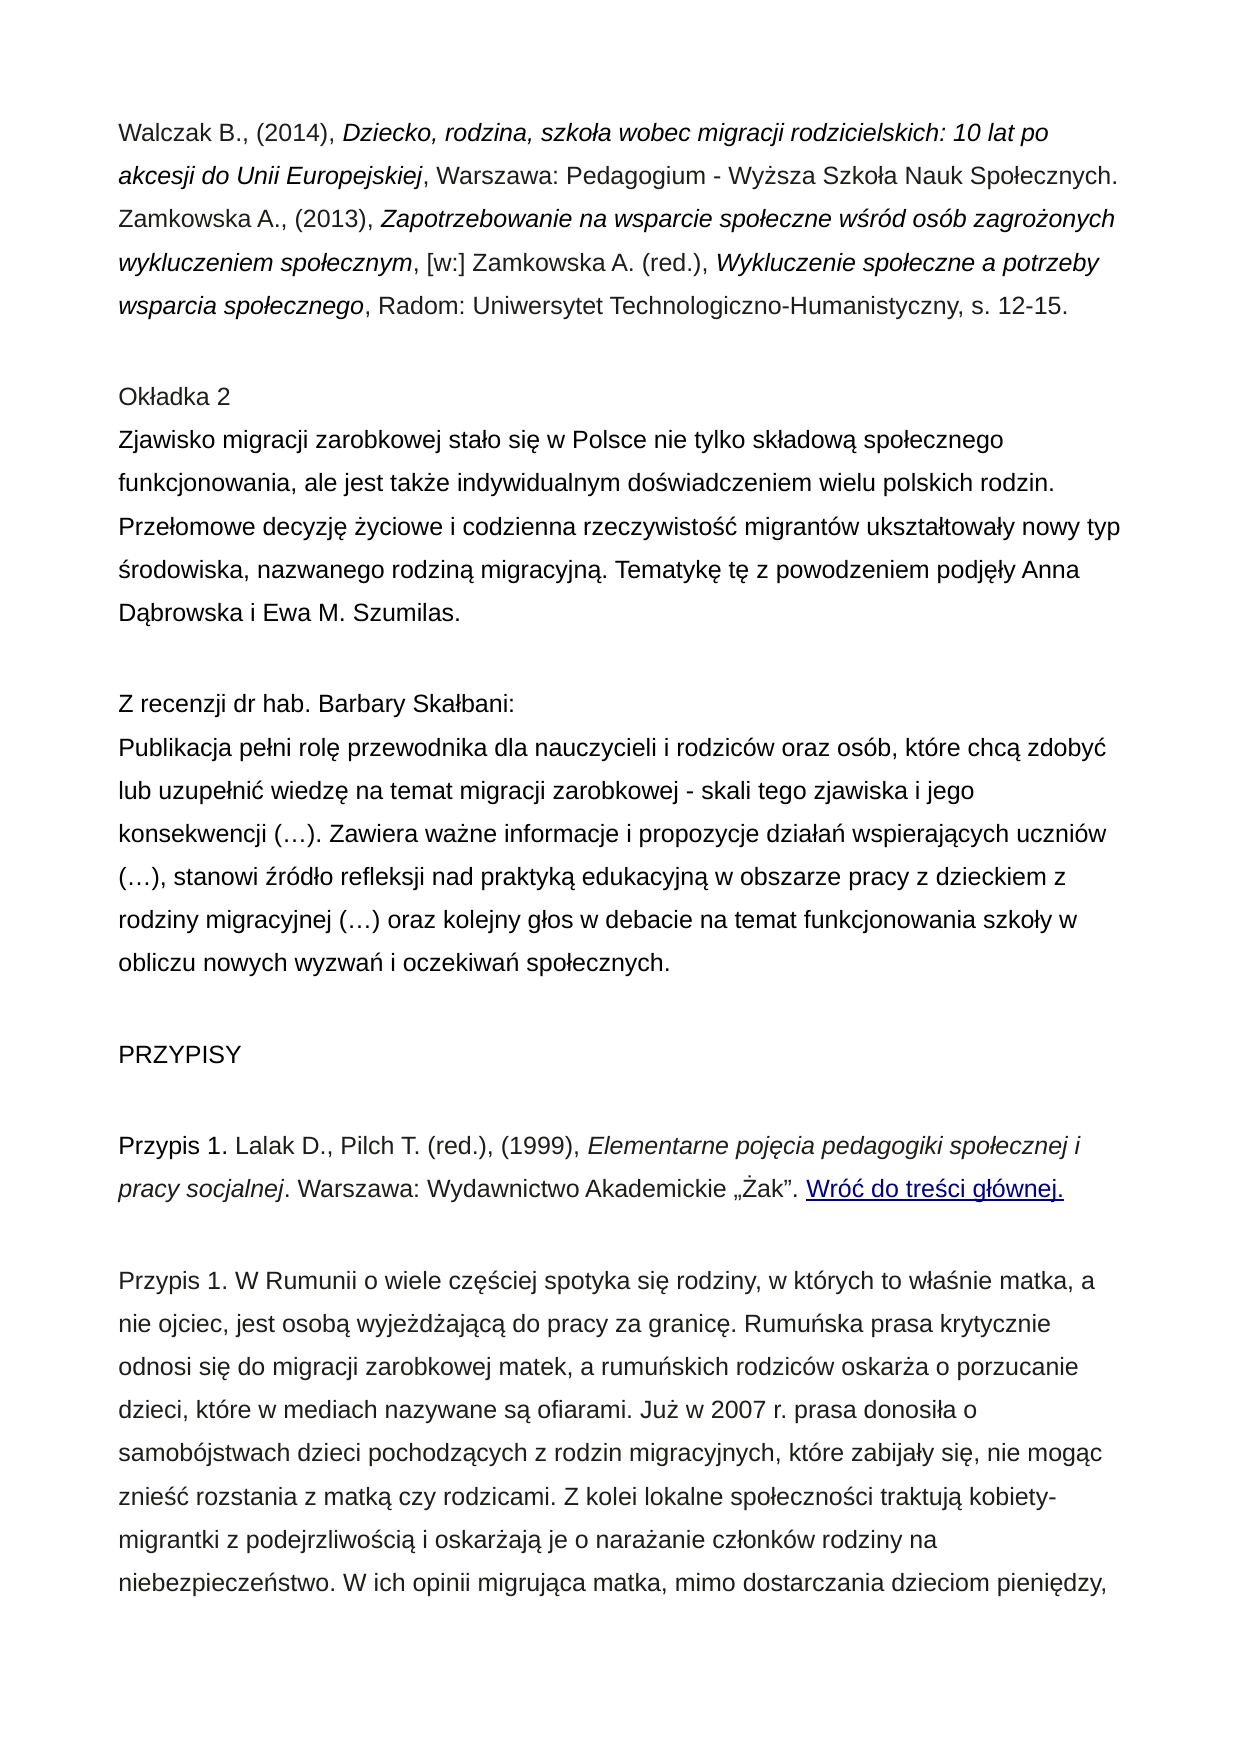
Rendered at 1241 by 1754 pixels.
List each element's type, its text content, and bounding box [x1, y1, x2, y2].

text Przypis 1. Lalak D., Pilch T. (red.), (1999), Elementarne pojęcia pedagogiki społecznej i pracy socjalnej. Warszawa: Wydawnictwo Akademickie „Żak”. Wróć do treści głównej. [118, 1131, 1122, 1203]
text Przypis 1. W Rumunii o wiele częściej spotyka się rodziny, w których to właśnie matka, a nie ojciec, jest osobą wyjeżdżającą do pracy za granicę. Rumuńska prasa krytycznie odnosi się do migracji zarobkowej matek, a rumuńskich rodziców oskarża o porzucanie dzieci, które w mediach nazywane są ofiarami. Już w 2007 r. prasa donosiła o samobójstwach dzieci pochodzących z rodzin migracyjnych, które zabijały się, nie mogąc znieść rozstania z matką czy rodzicami. Z kolei lokalne społeczności traktują kobiety-migrantki z podejrzliwością i oskarżają je o narażanie członków rodziny na niebezpieczeństwo. W ich opinii migrująca matka, mimo dostarczania dzieciom pieniędzy, [118, 1266, 1122, 1597]
text Walczak B., (2014), Dziecko, rodzina, szkoła wobec migracji rodzicielskich: 10 lat po akcesji do Unii Europejskiej, Warszawa: Pedagogium - Wyższa Szkoła Nauk Społecznych. [118, 118, 1122, 190]
text Publikacja pełni rolę przewodnika dla nauczycieli i rodziców oraz osób, które chcą zdobyć lub uzupełnić wiedzę na temat migracji zarobkowej - skali tego zjawiska i jego konsekwencji (…). Zawiera ważne informacje i propozycje działań wspierających uczniów (…), stanowi źródło refleksji nad praktyką edukacyjną w obszarze pracy z dzieckiem z rodziny migracyjnej (…) oraz kolejny głos w debacie na temat funkcjonowania szkoły w obliczu nowych wyzwań i oczekiwań społecznych. [118, 732, 1122, 977]
text Okładka 2 [118, 382, 1122, 411]
text Z recenzji dr hab. Barbary Skałbani: [118, 689, 1122, 718]
subtitle PRZYPISY [118, 1040, 1122, 1068]
text Zamkowska A., (2013), Zapotrzebowanie na wsparcie społeczne wśród osób zagrożonych wykluczeniem społecznym, [w:] Zamkowska A. (red.), Wykluczenie społeczne a potrzeby wsparcia społecznego, Radom: Uniwersytet Technologiczno-Humanistyczny, s. 12-15. [118, 204, 1122, 319]
text Zjawisko migracji zarobkowej stało się w Polsce nie tylko składową społecznego funkcjonowania, ale jest także indywidualnym doświadczeniem wielu polskich rodzin. Przełomowe decyzję życiowe i codzienna rzeczywistość migrantów ukształtowały nowy typ środowiska, nazwanego rodziną migracyjną. Tematykę tę z powodzeniem podjęły Anna Dąbrowska i Ewa M. Szumilas. [118, 425, 1122, 627]
